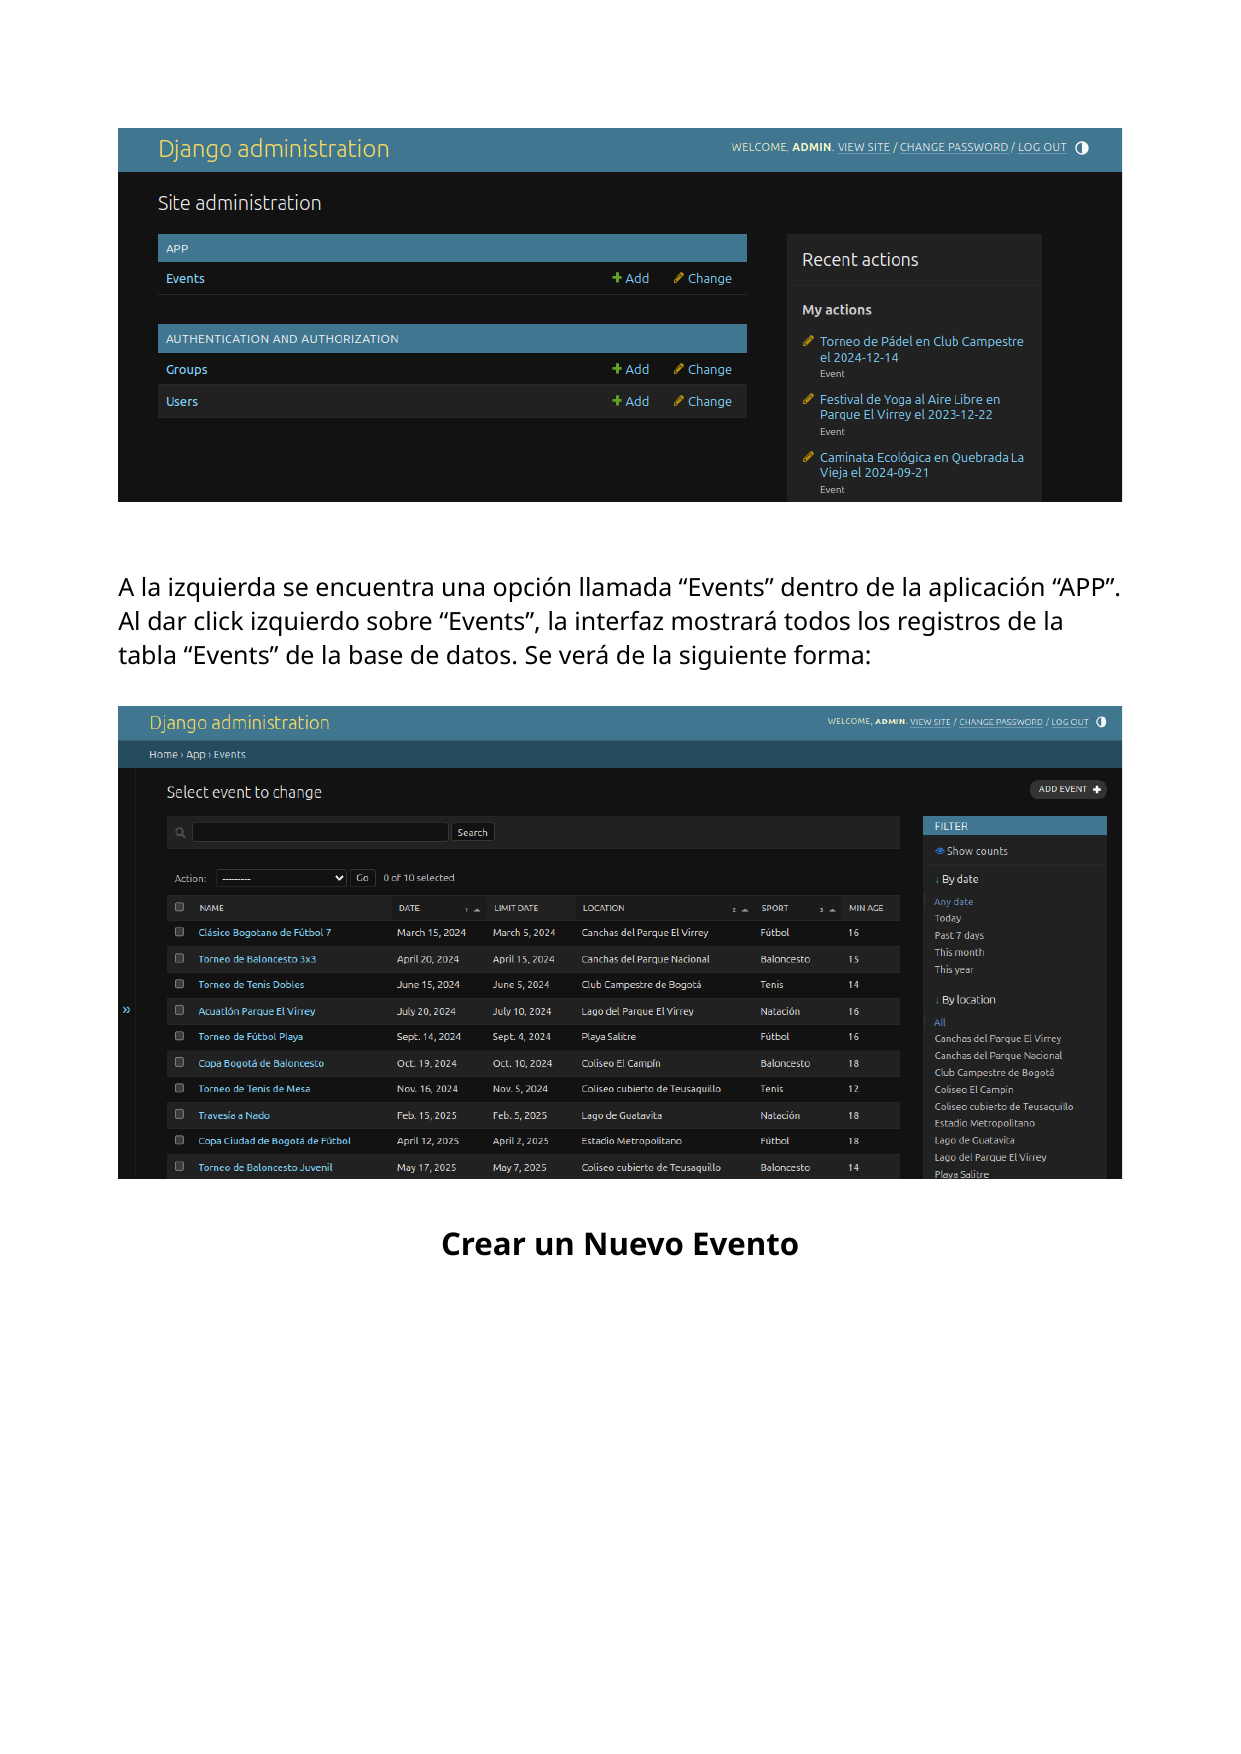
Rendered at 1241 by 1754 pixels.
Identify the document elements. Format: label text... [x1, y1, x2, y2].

picture [118, 128, 1123, 502]
text A la izquierda se encuentra una opción llamada “Events” dentro de la aplicación “APP”. Al dar click izquierdo sobre “Events”, la interfaz mostrará todos los registros de la tabla “Events” de la base de datos. Se verá de la siguiente forma: [118, 570, 1122, 672]
picture [118, 706, 1123, 1179]
text Crear un Nuevo Evento [118, 1221, 1122, 1264]
